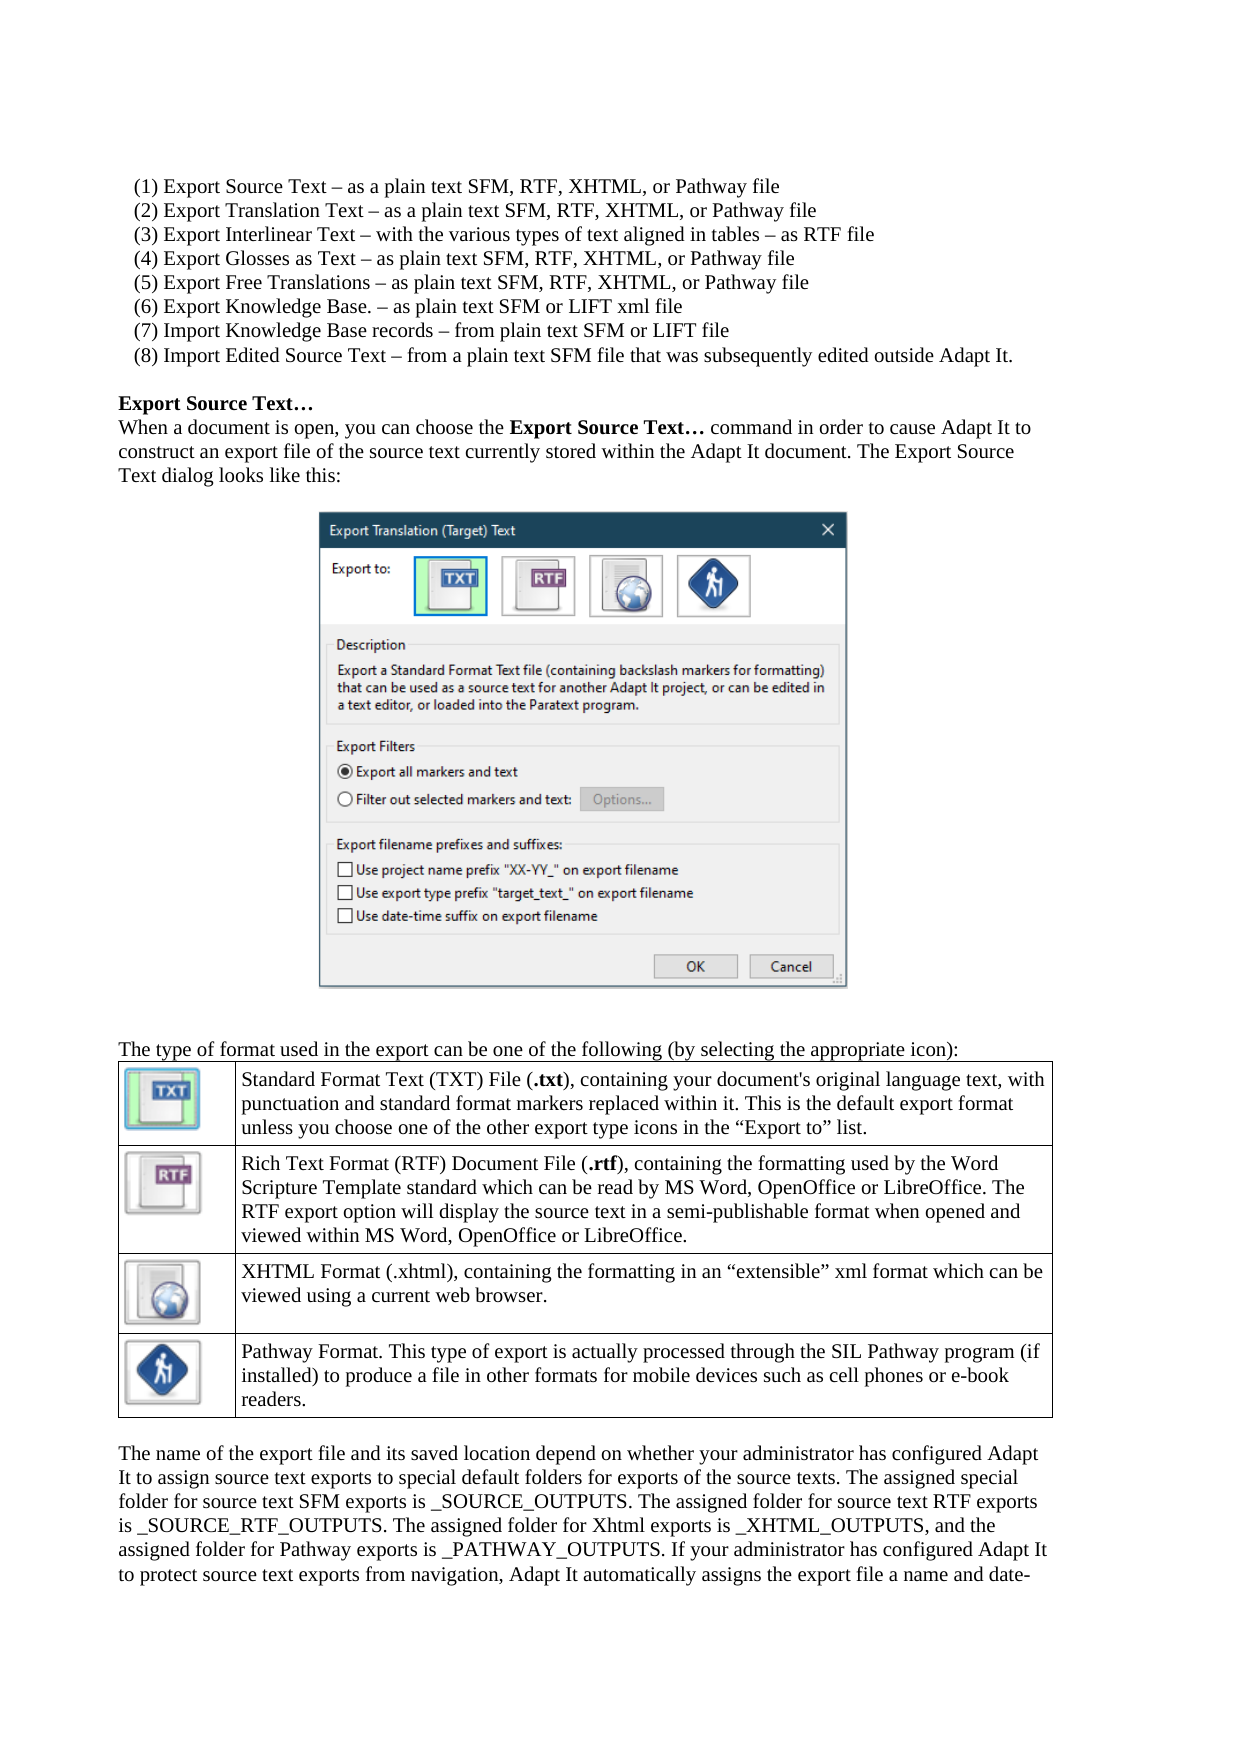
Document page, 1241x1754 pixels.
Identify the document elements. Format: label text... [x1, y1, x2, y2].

text Export Source Text… When a document is open, you can choose the Export Source Text… command in order to cause Adapt It to construct an export file of the source text currently stored within the Adapt It document. The Export Source Text dialog looks like this: [118, 391, 1048, 487]
table_header [119, 1062, 235, 1145]
text (1) Export Source Text – as a plain text SFM, RTF, XHTML, or Pathway file [118, 174, 1048, 198]
table_header Standard Format Text (TXT) File (.txt), containing your document's original language text, with punctuation and standard format markers replaced within it. This is the default export format unless you choose one of the other export type icons in the “Export to” list. [236, 1062, 1052, 1145]
table_cell [119, 1146, 235, 1253]
text (2) Export Translation Text – as a plain text SFM, RTF, XHTML, or Pathway file [118, 198, 1048, 222]
picture [123, 1339, 204, 1408]
text The name of the export file and its saved location depend on whether your administrator has configured Adapt It to assign source text exports to special default folders for exports of the source texts. The assigned special folder for source text SFM exports is _SOURCE_OUTPUTS. The assigned folder for source text RTF exports is _SOURCE_RTF_OUTPUTS. The assigned folder for Xhtml exports is _XHTML_OUTPUTS, and the assigned folder for Pathway exports is _PATHWAY_OUTPUTS. If your administrator has configured Adapt It to protect source text exports from navigation, Adapt It automatically assigns the export file a name and date- [118, 1441, 1048, 1586]
table_cell XHTML Format (.xhtml), containing the formatting in an “extensible” xml format which can be viewed using a current web browser. [236, 1254, 1052, 1333]
picture [123, 1150, 204, 1217]
text (6) Export Knowledge Base. – as plain text SFM or LIFT xml file [118, 294, 1048, 318]
picture [318, 511, 848, 989]
table_cell [119, 1334, 235, 1417]
table_cell Pathway Format. This type of export is actually processed through the SIL Pathway program (if installed) to produce a file in other formats for mobile devices such as cell phones or e-book readers. [236, 1334, 1052, 1417]
text The type of format used in the export can be one of the following (by selecting the appropriate icon): [118, 1037, 1048, 1061]
table_cell Rich Text Format (RTF) Document File (.rtf), containing the formatting used by the Word Scripture Template standard which can be read by MS Word, OpenOffice or LibreOffice. The RTF export option will display the source text in a semi-publishable format when opened and viewed within MS Word, OpenOffice or LibreOffice. [236, 1146, 1052, 1253]
text (3) Export Interlinear Text – with the various types of text aligned in tables – as RTF file [118, 222, 1048, 246]
picture [123, 1258, 204, 1328]
text (7) Import Knowledge Base records – from plain text SFM or LIFT file [118, 318, 1048, 342]
text (5) Export Free Translations – as plain text SFM, RTF, XHTML, or Pathway file [118, 270, 1048, 294]
text (8) Import Edited Source Text – from a plain text SFM file that was subsequently edited outside Adapt It. [118, 342, 1048, 367]
table_cell [119, 1254, 235, 1333]
picture [123, 1066, 202, 1131]
text (4) Export Glosses as Text – as plain text SFM, RTF, XHTML, or Pathway file [118, 246, 1048, 270]
